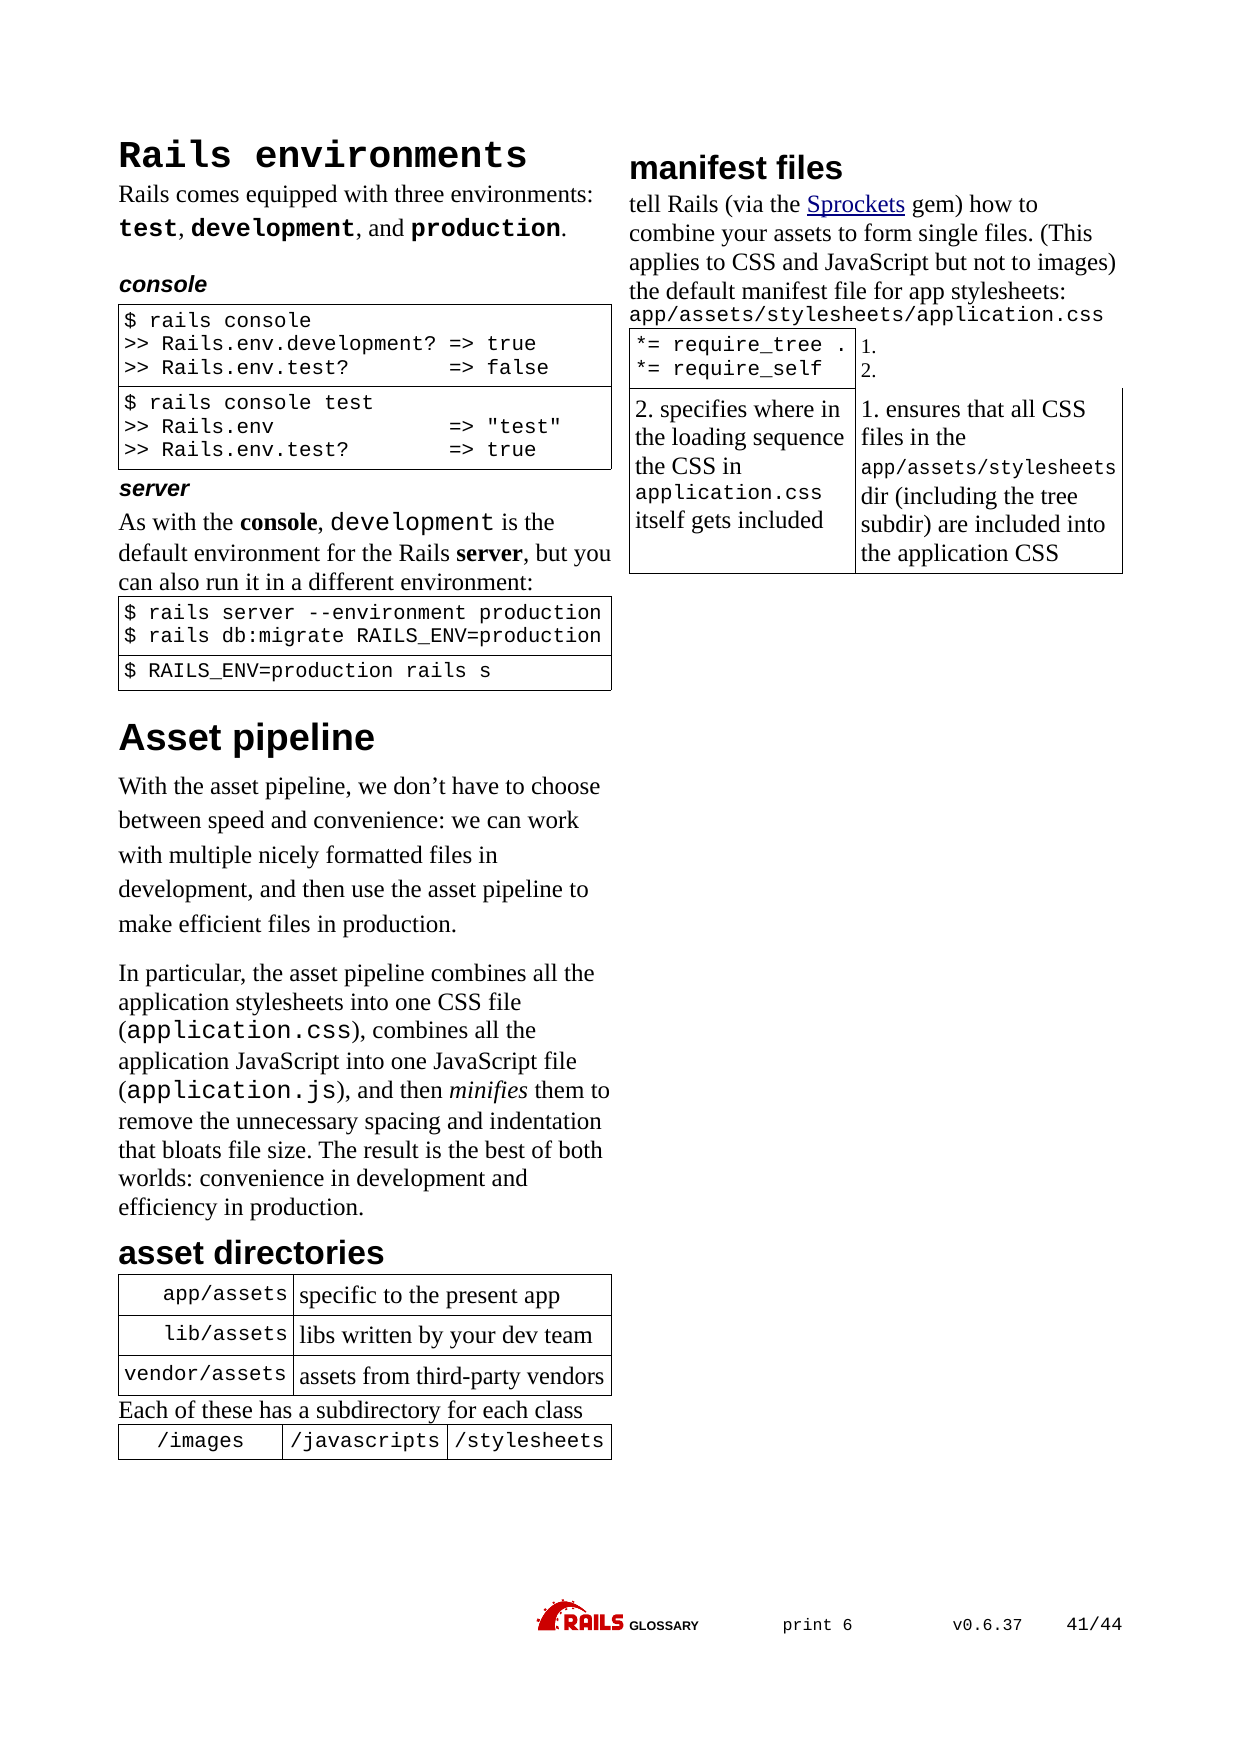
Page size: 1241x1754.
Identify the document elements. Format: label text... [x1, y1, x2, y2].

table_header app/assets [119, 1275, 293, 1315]
text app/assets/stylesheets/application.css [629, 304, 1122, 328]
text the default manifest file for app stylesheets: [629, 276, 1122, 304]
subtitle asset directories [118, 1233, 611, 1271]
table_cell $ rails console test >> Rails.env => "test" >> Rails.env.test? => true [119, 387, 611, 469]
table_cell 1. ensures that all CSS files in the app/assets/stylesheets dir (including the tree subdir) are included into the application CSS [856, 388, 1122, 573]
text As with the console, development is the default environment for the Rails server, but you can also run it in a different environment: [118, 507, 611, 596]
subtitle server [119, 475, 611, 502]
table_header 1. 2. [856, 328, 1122, 388]
subtitle console [119, 271, 611, 298]
text tell Rails (via the Sprockets gem) how to combine your assets to form single files. (This applies to CSS and JavaScript but not to images) [629, 189, 1122, 276]
table_header *= require_tree . *= require_self [630, 329, 855, 388]
subtitle manifest files [629, 148, 1122, 187]
table_header /javascripts [283, 1425, 447, 1459]
table_header $ rails console >> Rails.env.development? => true >> Rails.env.test? => false [119, 305, 611, 386]
table_cell 2. specifies where in the loading sequence the CSS in application.css itself gets included [630, 389, 855, 573]
text In particular, the asset pipeline combines all the application stylesheets into one CSS file (application.css), combines all the application JavaScript into one JavaScript file (application.js), and then minifies them to remove the unnecessary spacing and indentation that bloats file size. The result is the best of both worlds: convenience in development and efficiency in production. [118, 958, 611, 1221]
table_cell libs written by your dev team [294, 1316, 611, 1355]
text With the asset pipeline, we don’t have to choose between speed and convenience: we can work with multiple nicely formatted files in development, and then use the asset pipeline to make efficient files in production. [118, 771, 611, 938]
table_header /stylesheets [448, 1425, 611, 1459]
table_header specific to the present app [294, 1275, 611, 1315]
table_header $ rails server --environment production $ rails db:migrate RAILS_ENV=production [119, 597, 611, 655]
table_cell $ RAILS_ENV=production rails s [119, 656, 611, 690]
subtitle Asset pipeline [118, 715, 611, 759]
text Rails comes equipped with three environments: test, development, and production. [118, 179, 611, 244]
table_header /images [119, 1425, 282, 1459]
table_cell lib/assets [119, 1316, 293, 1355]
table_cell assets from third-party vendors [294, 1356, 611, 1395]
table_cell vendor/assets [119, 1356, 293, 1395]
subtitle Rails environments [118, 136, 611, 179]
text Each of these has a subdirectory for each class [118, 1396, 611, 1424]
